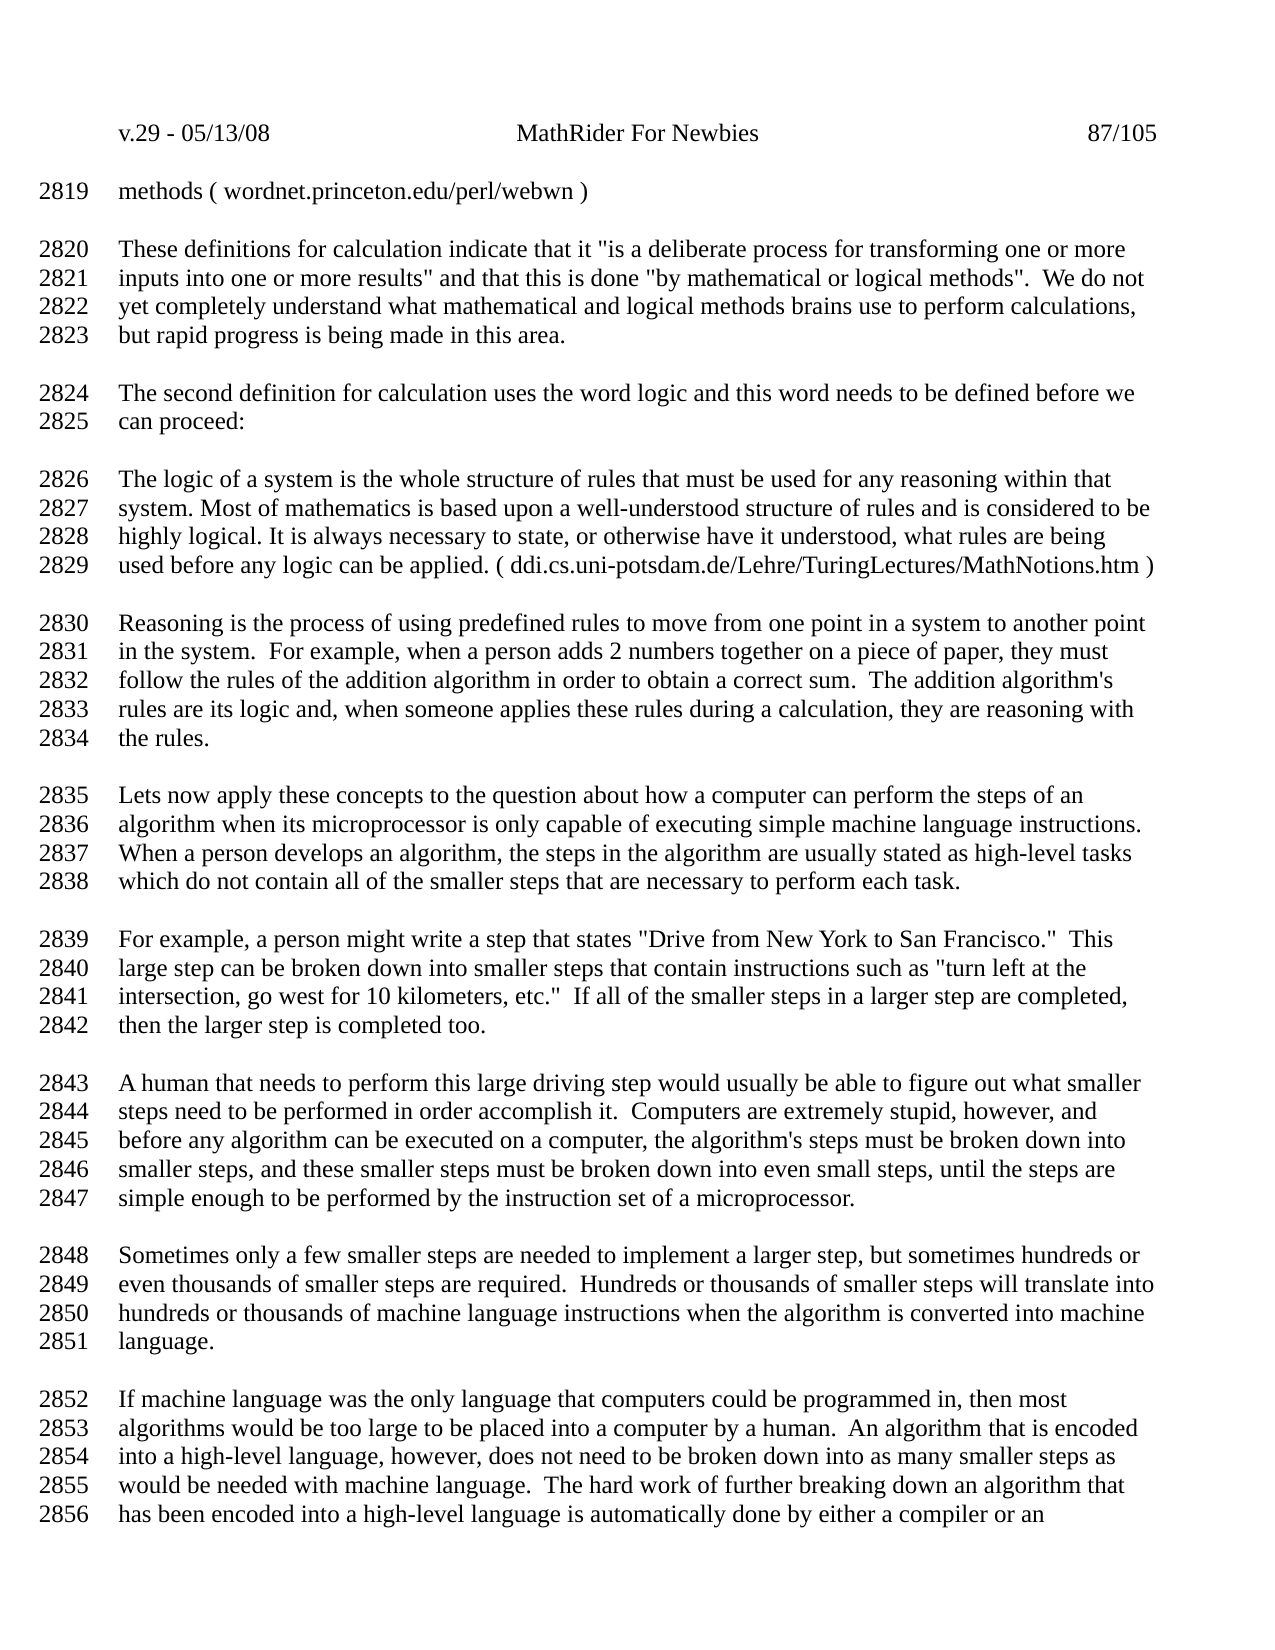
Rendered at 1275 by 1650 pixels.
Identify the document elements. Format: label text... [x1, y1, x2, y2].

text These definitions for calculation indicate that it "is a deliberate process for transforming one or more inputs into one or more results" and that this is done "by mathematical or logical methods". We do not yet completely understand what mathematical and logical methods brains use to perform calculations, but rapid progress is being made in this area. [118, 234, 1157, 349]
text A human that needs to perform this large driving step would usually be able to figure out what smaller steps need to be performed in order accomplish it. Computers are extremely stupid, however, and before any algorithm can be executed on a computer, the algorithm's steps must be broken down into smaller steps, and these smaller steps must be broken down into even small steps, until the steps are simple enough to be performed by the instruction set of a microprocessor. [118, 1068, 1157, 1211]
text Sometimes only a few smaller steps are needed to implement a larger step, but sometimes hundreds or even thousands of smaller steps are required. Hundreds or thousands of smaller steps will translate into hundreds or thousands of machine language instructions when the algorithm is converted into machine language. [118, 1240, 1157, 1355]
text For example, a person might write a step that states "Drive from New York to San Francisco." This large step can be broken down into smaller steps that contain instructions such as "turn left at the intersection, go west for 10 kilometers, etc." If all of the smaller steps in a larger step are completed, then the larger step is completed too. [118, 924, 1157, 1039]
text Lets now apply these concepts to the question about how a computer can perform the steps of an algorithm when its microprocessor is only capable of executing simple machine language instructions. When a person develops an algorithm, the steps in the algorithm are usually stated as high-level tasks which do not contain all of the smaller steps that are necessary to perform each task. [118, 780, 1157, 895]
text If machine language was the only language that computers could be programmed in, then most algorithms would be too large to be placed into a computer by a human. An algorithm that is encoded into a high-level language, however, does not need to be broken down into as many smaller steps as would be needed with machine language. The hard work of further breaking down an algorithm that has been encoded into a high-level language is automatically done by either a compiler or an [118, 1384, 1157, 1528]
text The second definition for calculation uses the word logic and this word needs to be defined before we can proceed: [118, 378, 1157, 435]
text Reasoning is the process of using predefined rules to move from one point in a system to another point in the system. For example, when a person adds 2 numbers together on a piece of paper, they must follow the rules of the addition algorithm in order to obtain a correct sum. The addition algorithm's rules are its logic and, when someone applies these rules during a calculation, they are reasoning with the rules. [118, 608, 1157, 751]
text The logic of a system is the whole structure of rules that must be used for any reasoning within that system. Most of mathematics is based upon a well-understood structure of rules and is considered to be highly logical. It is always necessary to state, or otherwise have it understood, what rules are being used before any logic can be applied. ( ddi.cs.uni-potsdam.de/Lehre/TuringLectures/MathNotions.htm ) [118, 464, 1157, 579]
text methods ( wordnet.princeton.edu/perl/webwn ) [118, 176, 1157, 205]
